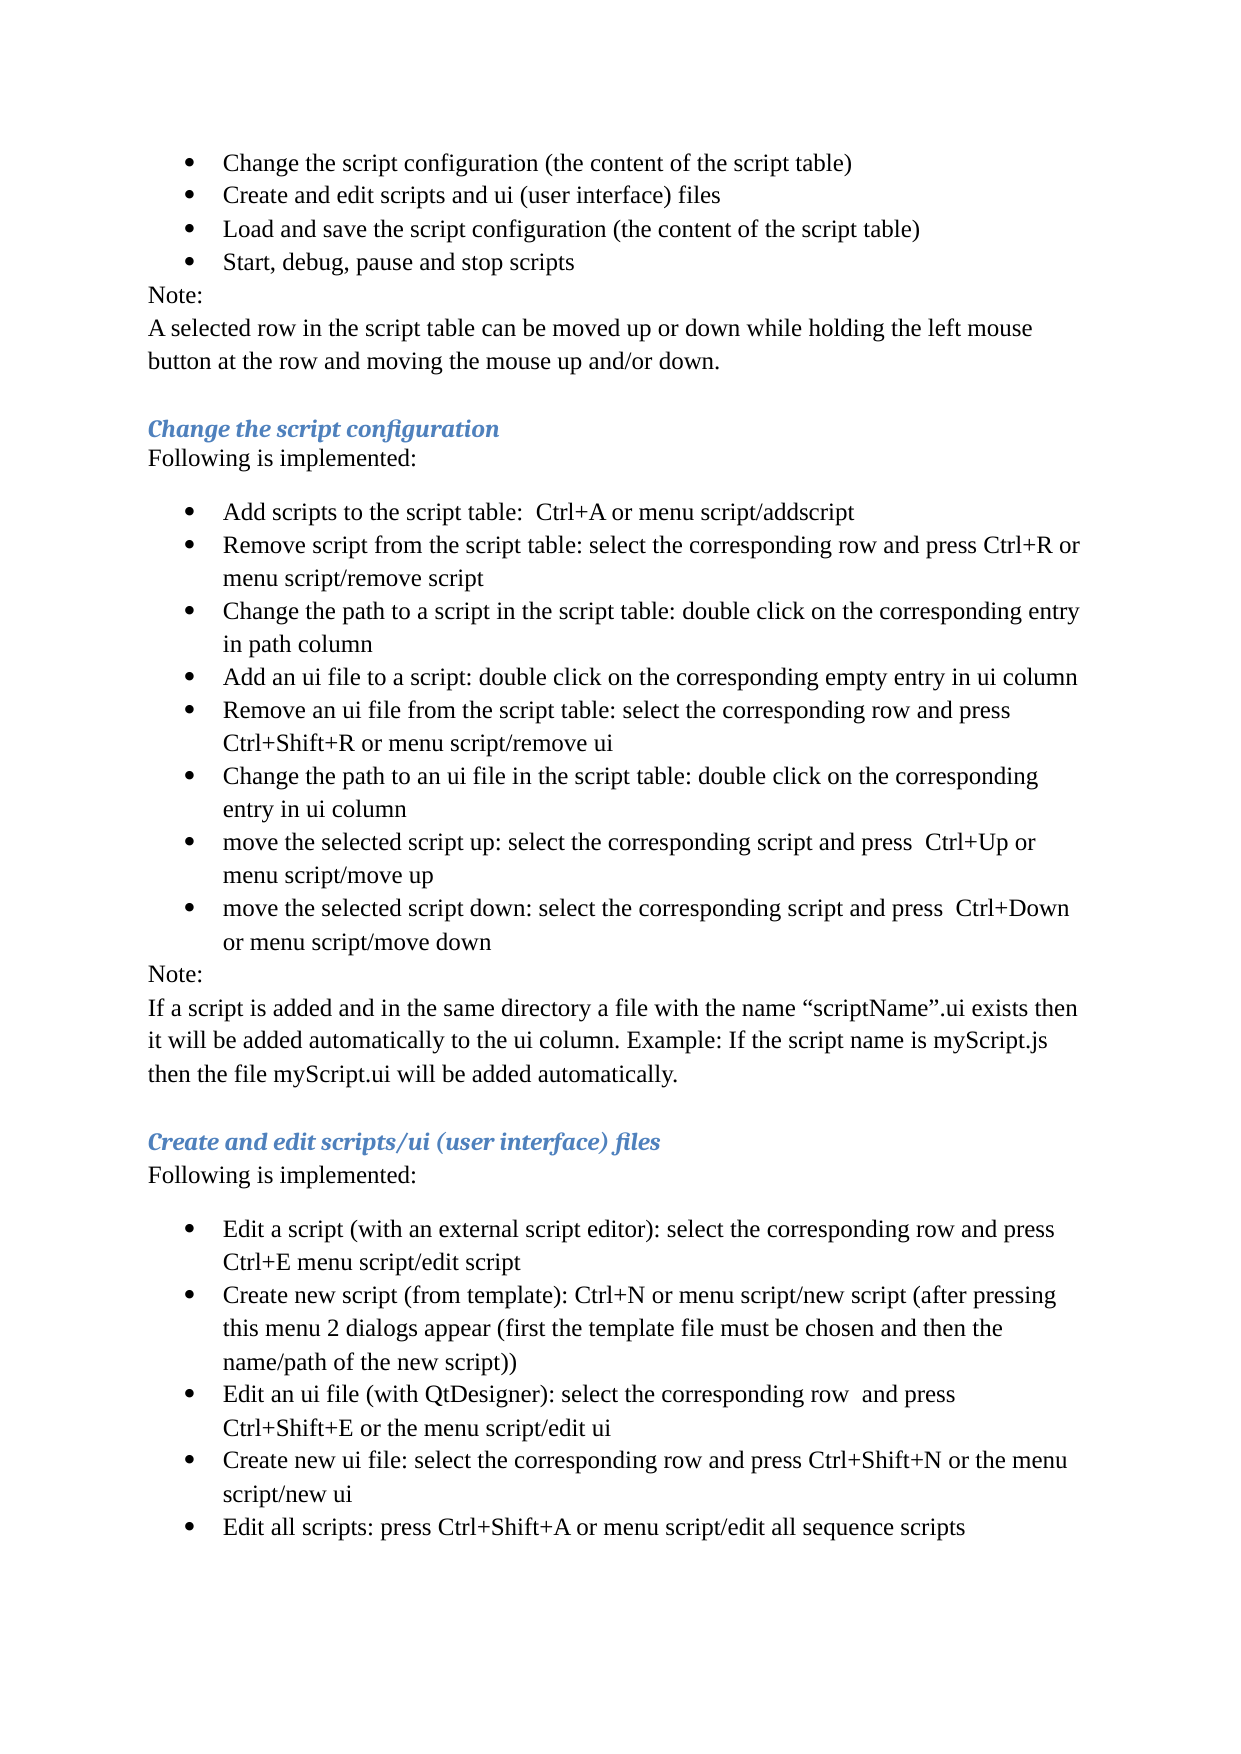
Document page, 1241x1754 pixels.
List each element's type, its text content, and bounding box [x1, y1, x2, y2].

text Following is implemented: [148, 443, 1093, 472]
list Edit an ui file (with QtDesigner): select the corresponding row and press Ctrl+Shift+E or the menu script/edit ui [185, 1379, 1093, 1441]
list Edit all scripts: press Ctrl+Shift+A or menu script/edit all sequence scripts [185, 1512, 1093, 1540]
list Change the path to a script in the script table: double click on the corresponding entry in path column [185, 596, 1093, 658]
list Load and save the script configuration (the content of the script table) [185, 214, 1093, 242]
list Change the script configuration (the content of the script table) [185, 148, 1093, 176]
list move the selected script up: select the corresponding script and press Ctrl+Up or menu script/move up [185, 827, 1093, 889]
list Remove script from the script table: select the corresponding row and press Ctrl+R or menu script/remove script [185, 530, 1093, 592]
subtitle Create and edit scripts/ui (user interface) files [148, 1128, 1093, 1156]
text Note: [148, 280, 1093, 308]
list Add an ui file to a script: double click on the corresponding empty entry in ui column [185, 662, 1093, 691]
list Start, debug, pause and stop scripts [185, 247, 1093, 275]
list Note: [148, 959, 1093, 988]
list Create and edit scripts and ui (user interface) files [185, 181, 1093, 209]
list Edit a script (with an external script editor): select the corresponding row and press Ctrl+E menu script/edit script [185, 1214, 1093, 1276]
text A selected row in the script table can be moved up or down while holding the left mouse button at the row and moving the mouse up and/or down. [148, 313, 1093, 374]
list Add scripts to the script table: Ctrl+A or menu script/addscript [185, 497, 1093, 526]
list Remove an ui file from the script table: select the corresponding row and press Ctrl+Shift+R or menu script/remove ui [185, 695, 1093, 757]
list If a script is added and in the same directory a file with the name “scriptName”.ui exists then it will be added automatically to the ui column. Example: If the script name is myScript.js then the file myScript.ui will be added automatically. [148, 993, 1093, 1087]
list move the selected script down: select the corresponding script and press Ctrl+Down or menu script/move down [185, 893, 1093, 955]
text Following is implemented: [148, 1161, 1093, 1189]
list Create new script (from template): Ctrl+N or menu script/new script (after pressing this menu 2 dialogs appear (first the template file must be chosen and then the name/path of the new script)) [185, 1281, 1093, 1375]
list Change the path to an ui file in the script table: double click on the corresponding entry in ui column [185, 761, 1093, 823]
list Create new ui file: select the corresponding row and press Ctrl+Shift+N or the menu script/new ui [185, 1446, 1093, 1507]
subtitle Change the script configuration [148, 415, 1093, 443]
